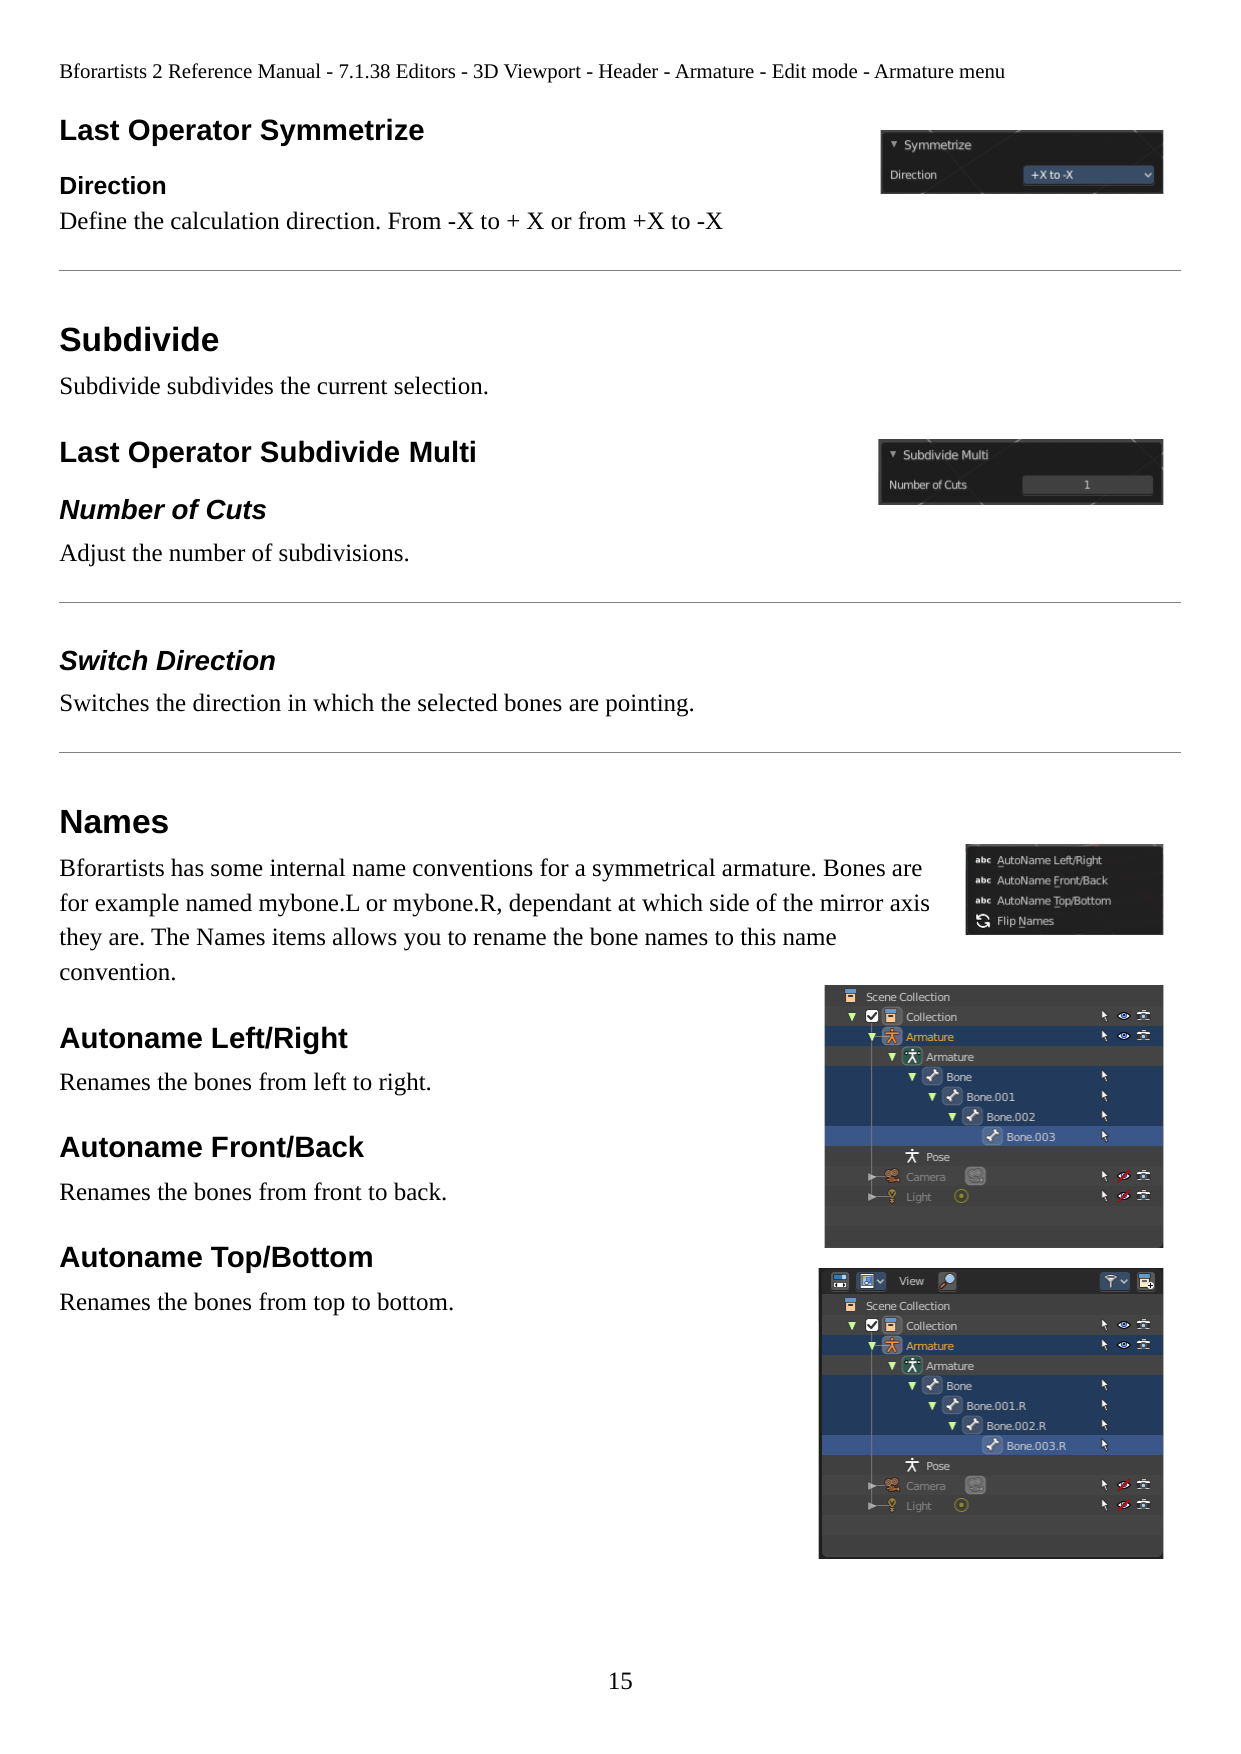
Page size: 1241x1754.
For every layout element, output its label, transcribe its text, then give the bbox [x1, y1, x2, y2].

picture [880, 130, 1164, 194]
subtitle [1164, 1021, 1181, 1054]
text Switches the direction in which the selected bones are pointing. [59, 688, 1181, 717]
subtitle Names [59, 802, 1181, 841]
text Subdivide subdivides the current selection. [59, 371, 1181, 400]
text Define the calculation direction. From -X to + X or from +X to -X [59, 206, 1181, 235]
text Renames the bones from top to bottom. [59, 1287, 818, 1315]
subtitle [1164, 1130, 1181, 1164]
subtitle Last Operator Subdivide Multi [59, 435, 1181, 469]
picture [965, 844, 1164, 935]
subtitle Subdivide [59, 320, 1181, 359]
picture [824, 985, 1164, 1248]
subtitle Last Operator Symmetrize [59, 113, 1181, 146]
picture [878, 439, 1164, 505]
subtitle Switch Direction [59, 644, 1181, 676]
subtitle Number of Cuts [59, 494, 1181, 526]
text Renames the bones from front to back. [59, 1177, 824, 1205]
subtitle Direction [59, 171, 1181, 200]
subtitle Autoname Left/Right [59, 1021, 824, 1054]
picture [818, 1268, 1164, 1559]
subtitle Autoname Top/Bottom [59, 1240, 1181, 1274]
text Bforartists has some internal name conventions for a symmetrical armature. Bones are for example named mybone.L or mybone.R, dependant at which side of the mirror axis they are. The Names items allows you to rename the bone names to this name convention. [59, 853, 1181, 986]
subtitle Autoname Front/Back [59, 1130, 824, 1164]
text Adjust the number of subdivisions. [59, 538, 1181, 567]
text Renames the bones from left to right. [59, 1067, 824, 1096]
